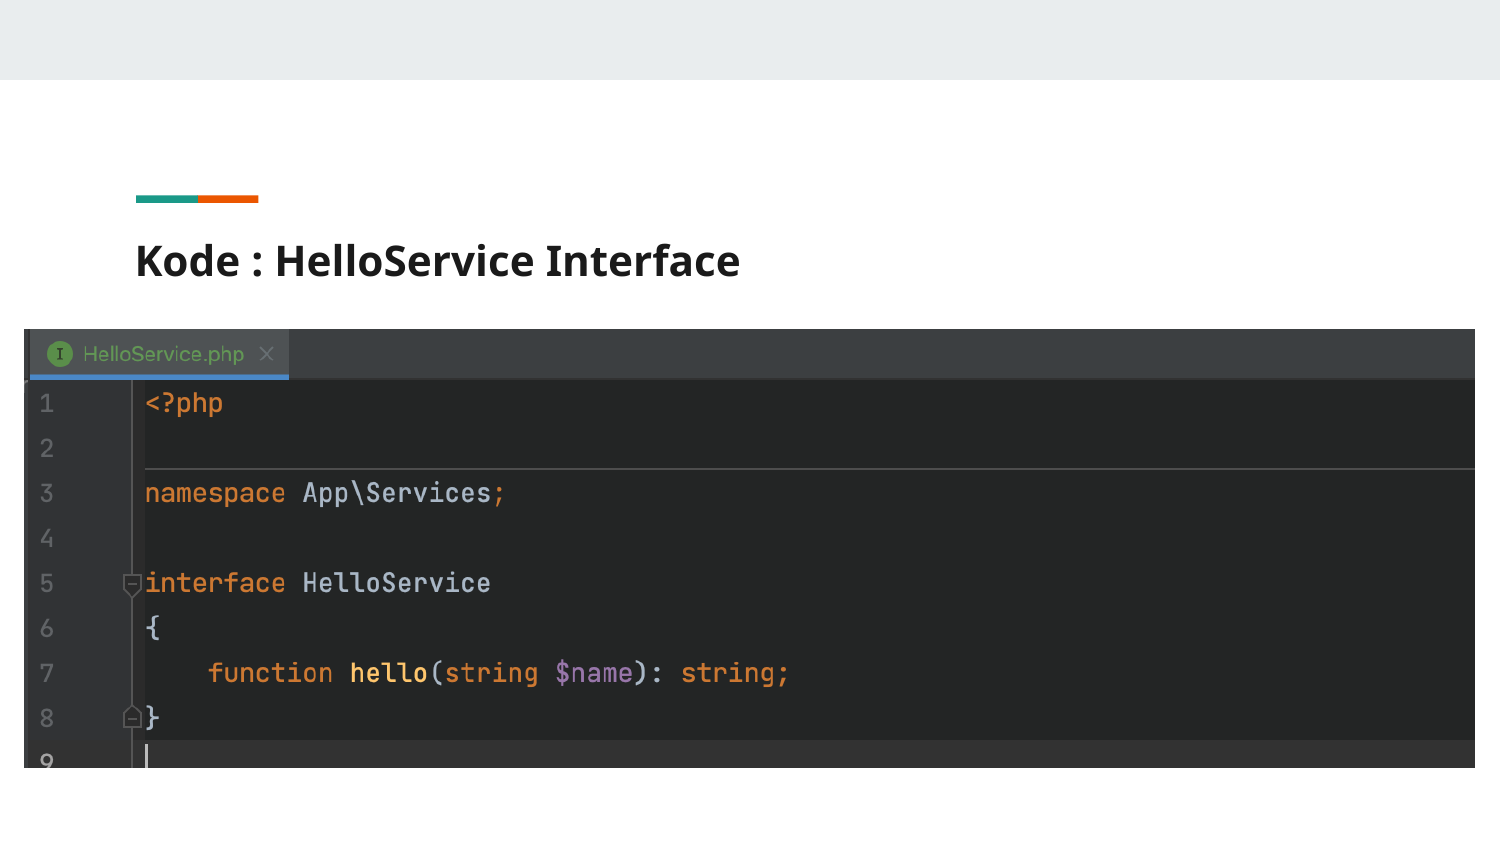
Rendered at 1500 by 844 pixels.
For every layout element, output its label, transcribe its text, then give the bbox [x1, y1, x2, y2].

title Kode : HelloService Interface [119, 216, 1381, 305]
picture [24, 329, 1475, 769]
